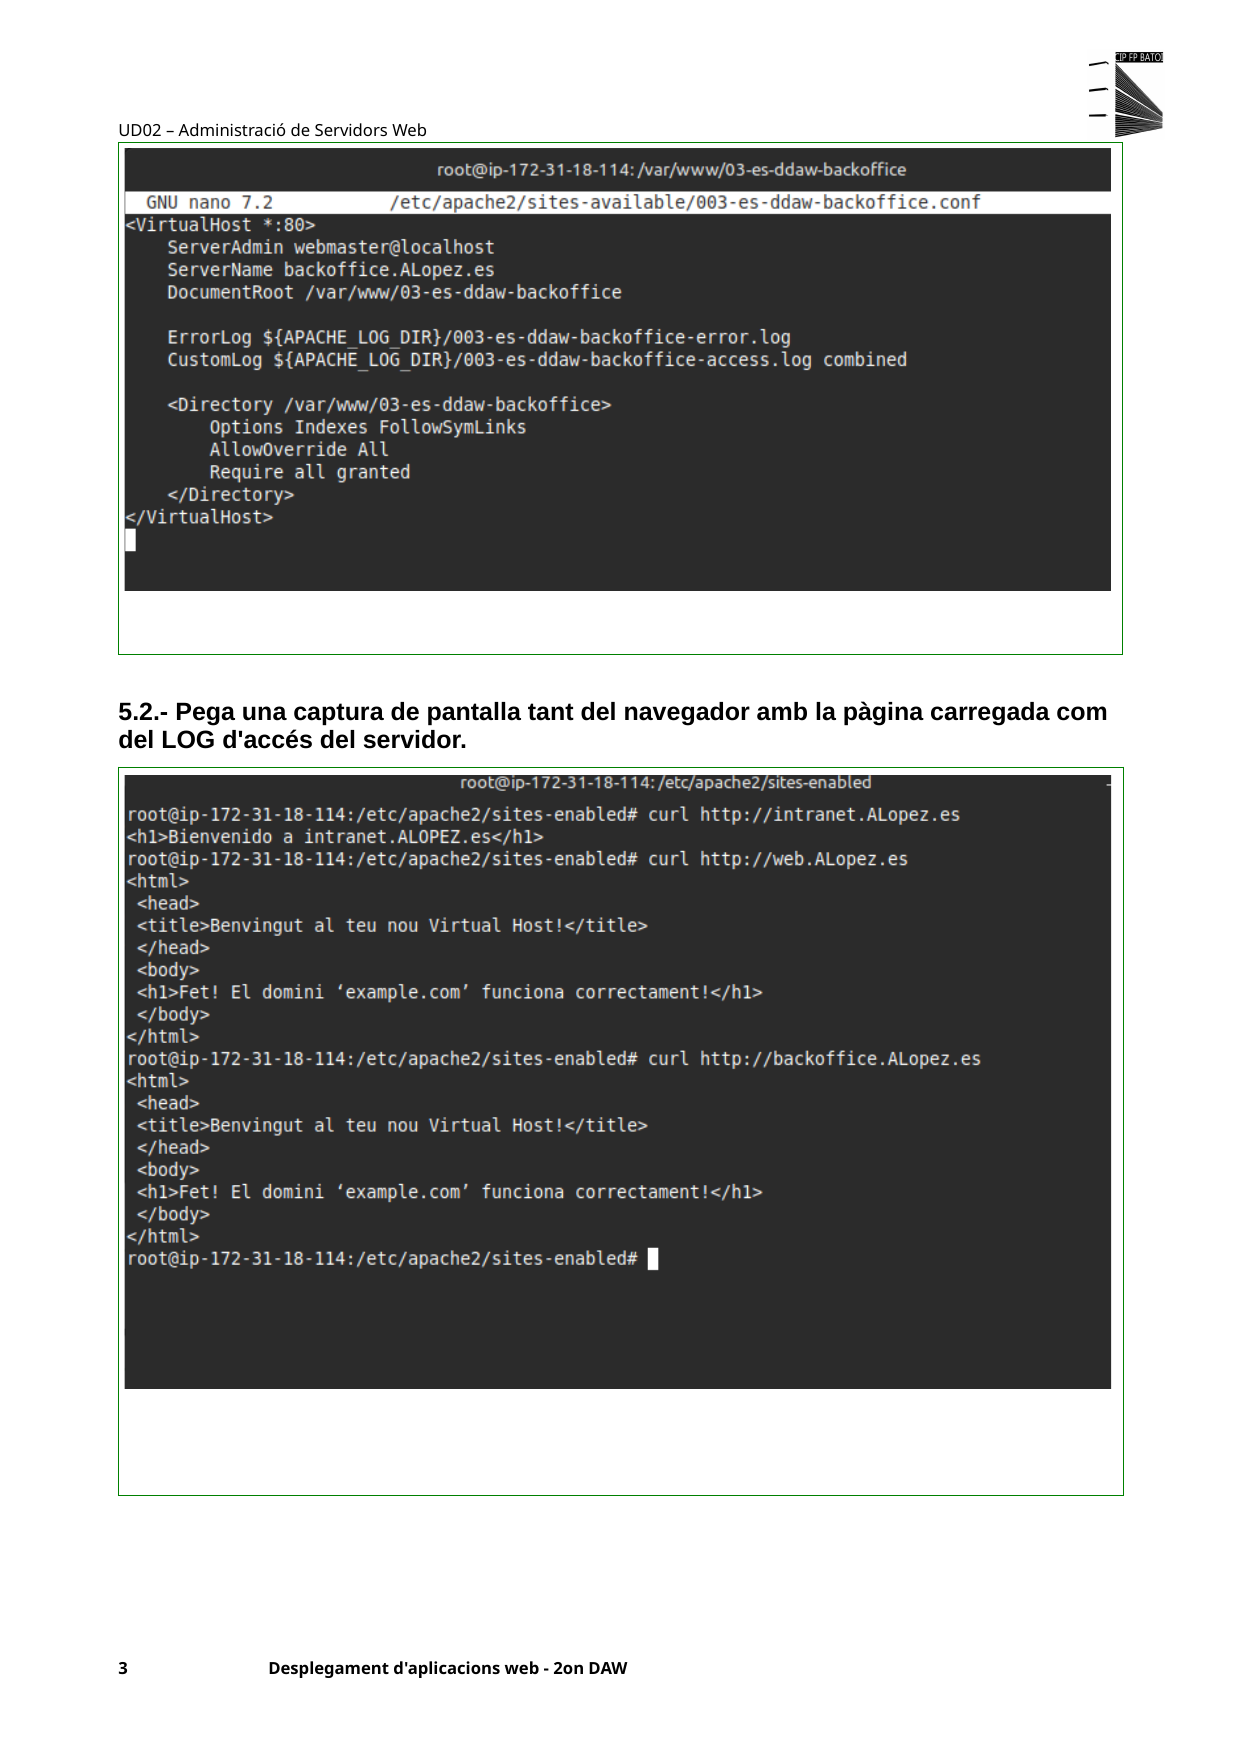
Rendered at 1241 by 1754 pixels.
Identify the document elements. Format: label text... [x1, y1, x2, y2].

table_header [119, 768, 1123, 1494]
picture [1087, 49, 1165, 140]
table_header [119, 143, 1122, 654]
picture [124, 148, 1111, 591]
picture [124, 775, 1112, 1389]
text 5.2.- Pega una captura de pantalla tant del navegador amb la pàgina carregada com del LOG d'accés del servidor. [118, 697, 1122, 754]
